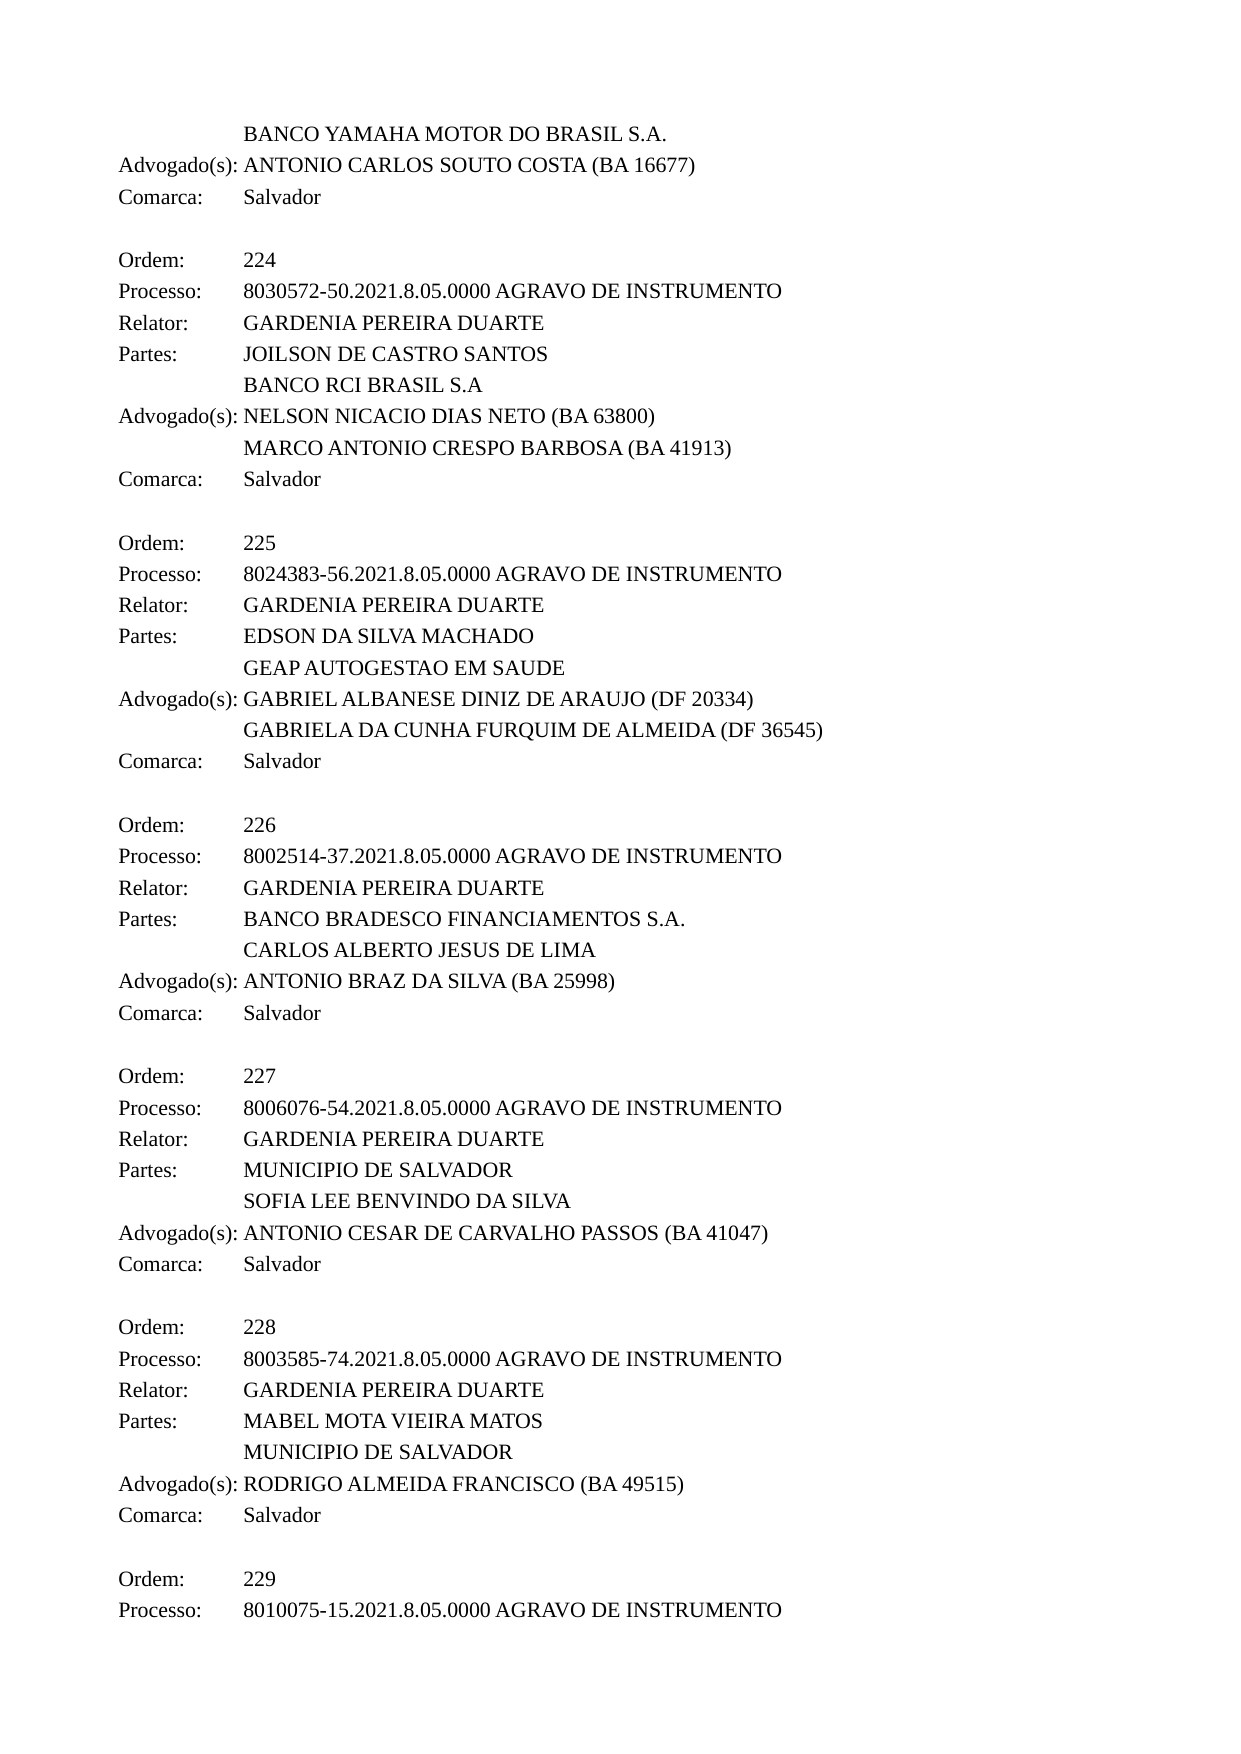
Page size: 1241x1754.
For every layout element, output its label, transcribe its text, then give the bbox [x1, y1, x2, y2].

table_cell EDSON DA SILVA MACHADO [243, 620, 1240, 652]
table_cell Relator: [118, 589, 243, 620]
table_cell GARDENIA PEREIRA DUARTE [243, 307, 1240, 338]
table_cell MABEL MOTA VIEIRA MATOS [243, 1405, 1240, 1436]
table_cell 8003585-74.2021.8.05.0000 AGRAVO DE INSTRUMENTO [243, 1343, 1240, 1374]
table_cell GARDENIA PEREIRA DUARTE [243, 589, 1240, 620]
table_cell GARDENIA PEREIRA DUARTE [243, 1374, 1240, 1405]
table_cell Comarca: [118, 463, 243, 494]
table_cell JOILSON DE CASTRO SANTOS [243, 338, 1240, 369]
table_header 227 [243, 1060, 1240, 1091]
table_cell Salvador [243, 181, 1240, 212]
table_cell Processo: [118, 1343, 243, 1374]
table_header 224 [243, 244, 1240, 276]
table_cell Relator: [118, 1123, 243, 1154]
table_cell Comarca: [118, 1248, 243, 1279]
table_cell Advogado(s): [118, 149, 243, 181]
table_cell GABRIELA DA CUNHA FURQUIM DE ALMEIDA (DF 36545) [243, 714, 1240, 745]
table_cell GABRIEL ALBANESE DINIZ DE ARAUJO (DF 20334) [243, 683, 1240, 714]
table_cell GEAP AUTOGESTAO EM SAUDE [243, 652, 1240, 683]
table_cell NELSON NICACIO DIAS NETO (BA 63800) [243, 401, 1240, 432]
table_cell CARLOS ALBERTO JESUS DE LIMA [243, 934, 1240, 965]
table_cell SOFIA LEE BENVINDO DA SILVA [243, 1185, 1240, 1216]
table_header Ordem: [118, 1563, 243, 1594]
table_cell Processo: [118, 1594, 243, 1625]
table_cell Comarca: [118, 181, 243, 212]
table_cell BANCO RCI BRASIL S.A [243, 369, 1240, 401]
table_cell MUNICIPIO DE SALVADOR [243, 1154, 1240, 1185]
table_cell [118, 652, 243, 683]
table_cell Salvador [243, 1248, 1240, 1279]
table_cell Partes: [118, 620, 243, 652]
table_cell Advogado(s): [118, 401, 243, 432]
table_cell MUNICIPIO DE SALVADOR [243, 1436, 1240, 1468]
table_cell BANCO BRADESCO FINANCIAMENTOS S.A. [243, 903, 1240, 934]
table_cell [118, 118, 243, 149]
table_header Ordem: [118, 244, 243, 276]
table_cell Partes: [118, 1154, 243, 1185]
table_cell Comarca: [118, 997, 243, 1028]
table_cell [118, 432, 243, 463]
table_cell Processo: [118, 276, 243, 307]
table_header Ordem: [118, 809, 243, 840]
table_cell Salvador [243, 745, 1240, 777]
table_cell 8030572-50.2021.8.05.0000 AGRAVO DE INSTRUMENTO [243, 276, 1240, 307]
table_cell Partes: [118, 903, 243, 934]
table_cell Processo: [118, 558, 243, 589]
table_cell [118, 934, 243, 965]
table_header Ordem: [118, 527, 243, 558]
table_header 229 [243, 1563, 1240, 1594]
table_cell Processo: [118, 840, 243, 872]
table_cell Advogado(s): [118, 965, 243, 997]
table_cell [118, 1185, 243, 1216]
table_cell Advogado(s): [118, 683, 243, 714]
table_cell Salvador [243, 997, 1240, 1028]
table_header 228 [243, 1311, 1240, 1343]
table_cell Relator: [118, 1374, 243, 1405]
table_cell Comarca: [118, 1499, 243, 1530]
table_cell MARCO ANTONIO CRESPO BARBOSA (BA 41913) [243, 432, 1240, 463]
table_cell ANTONIO CARLOS SOUTO COSTA (BA 16677) [243, 149, 1240, 181]
table_header Ordem: [118, 1060, 243, 1091]
table_cell Partes: [118, 1405, 243, 1436]
table_cell Partes: [118, 338, 243, 369]
table_cell [118, 1436, 243, 1468]
table_cell BANCO YAMAHA MOTOR DO BRASIL S.A. [243, 118, 1240, 149]
table_header 225 [243, 527, 1240, 558]
table_cell [118, 369, 243, 401]
table_cell ANTONIO CESAR DE CARVALHO PASSOS (BA 41047) [243, 1216, 1240, 1248]
table_cell Salvador [243, 1499, 1240, 1530]
table_header 226 [243, 809, 1240, 840]
table_cell GARDENIA PEREIRA DUARTE [243, 872, 1240, 903]
table_cell Advogado(s): [118, 1468, 243, 1499]
table_header Ordem: [118, 1311, 243, 1343]
table_cell [118, 714, 243, 745]
table_cell Salvador [243, 463, 1240, 494]
table_cell Processo: [118, 1091, 243, 1123]
table_cell 8006076-54.2021.8.05.0000 AGRAVO DE INSTRUMENTO [243, 1091, 1240, 1123]
table_cell Relator: [118, 307, 243, 338]
table_cell Advogado(s): [118, 1216, 243, 1248]
table_cell ANTONIO BRAZ DA SILVA (BA 25998) [243, 965, 1240, 997]
table_cell Relator: [118, 872, 243, 903]
table_cell RODRIGO ALMEIDA FRANCISCO (BA 49515) [243, 1468, 1240, 1499]
table_cell 8024383-56.2021.8.05.0000 AGRAVO DE INSTRUMENTO [243, 558, 1240, 589]
table_cell Comarca: [118, 745, 243, 777]
table_cell 8010075-15.2021.8.05.0000 AGRAVO DE INSTRUMENTO [243, 1594, 1240, 1625]
table_cell GARDENIA PEREIRA DUARTE [243, 1123, 1240, 1154]
table_cell 8002514-37.2021.8.05.0000 AGRAVO DE INSTRUMENTO [243, 840, 1240, 872]
